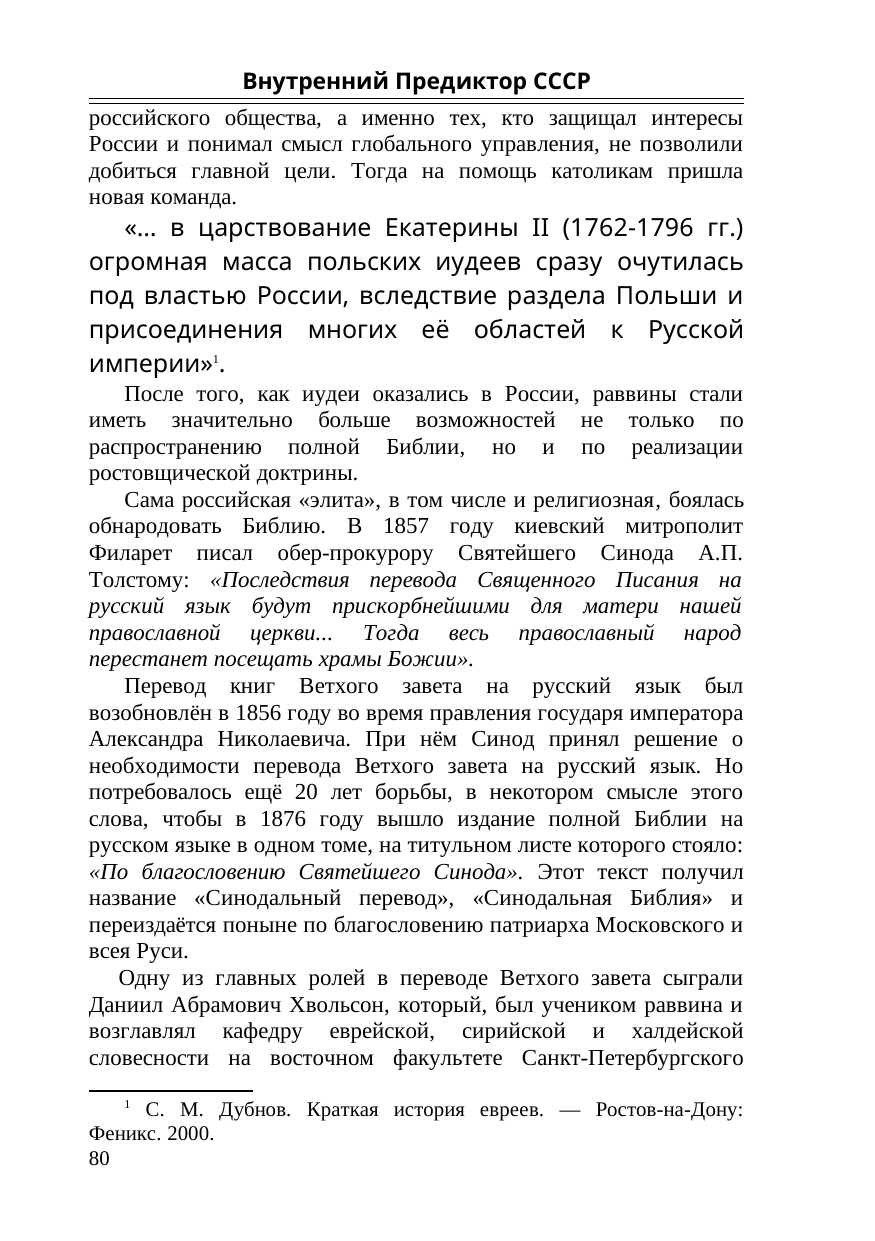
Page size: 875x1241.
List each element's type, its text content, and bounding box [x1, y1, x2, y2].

text Перевод книг Ветхого завета на русский язык был возобновлён в 1856 году во время правления государя императора Александра Николаевича. При нём Синод принял решение о необходимости перевода Ветхого завета на русский язык. Но потребовалось ещё 20 лет борьбы, в некотором смысле этого слова, чтобы в 1876 году вышло издание полной Библии на русском языке в одном томе, на титульном листе которого стояло: «По благословению Святейшего Синода». Этот текст получил название «Синодальный перевод», «Синодальная Библия» и переиздаётся поныне по благословению патриарха Московского и всея Руси. [89, 672, 744, 964]
text «… в царствование Екатерины II (1762-1796 гг.) огромная масса польских иудеев сразу очутилась под властью России, вследствие раздела Польши и присоединения многих её областей к Русской империи». [89, 210, 744, 379]
text Одну из главных ролей в переводе Ветхого завета сыграли Даниил Абрамович Хвольсон, который, был учеником раввина и возглавлял кафедру еврейской, сирийской и халдейской словесности на восточном факультете Санкт-Петербургского [89, 964, 744, 1070]
text российского общества, а именно тех, кто защищал интересы России и понимал смысл глобального управления, не позволили добиться главной цели. Тогда на помощь католикам пришла новая команда. [89, 104, 744, 210]
text После того, как иудеи оказались в России, раввины стали иметь значительно больше возможностей не только по распространению полной Библии, но и по реализации ростовщической доктрины. [89, 379, 744, 486]
text С. М. Дубнов. Краткая история евреев. — Ростов-на-Дону: Феникс. 2000. [89, 1097, 744, 1145]
text Сама российская «элита», в том числе и религиозная, боялась обнародовать Библию. В 1857 году киевский митрополит Филарет писал обер-прокурору Святейшего Синода А.П. Толстому: «Последствия перевода Священного Писания на русский язык будут прискорбнейшими для матери нашей православной церкви... Тогда весь православный народ перестанет посещать храмы Божии». [89, 486, 744, 672]
